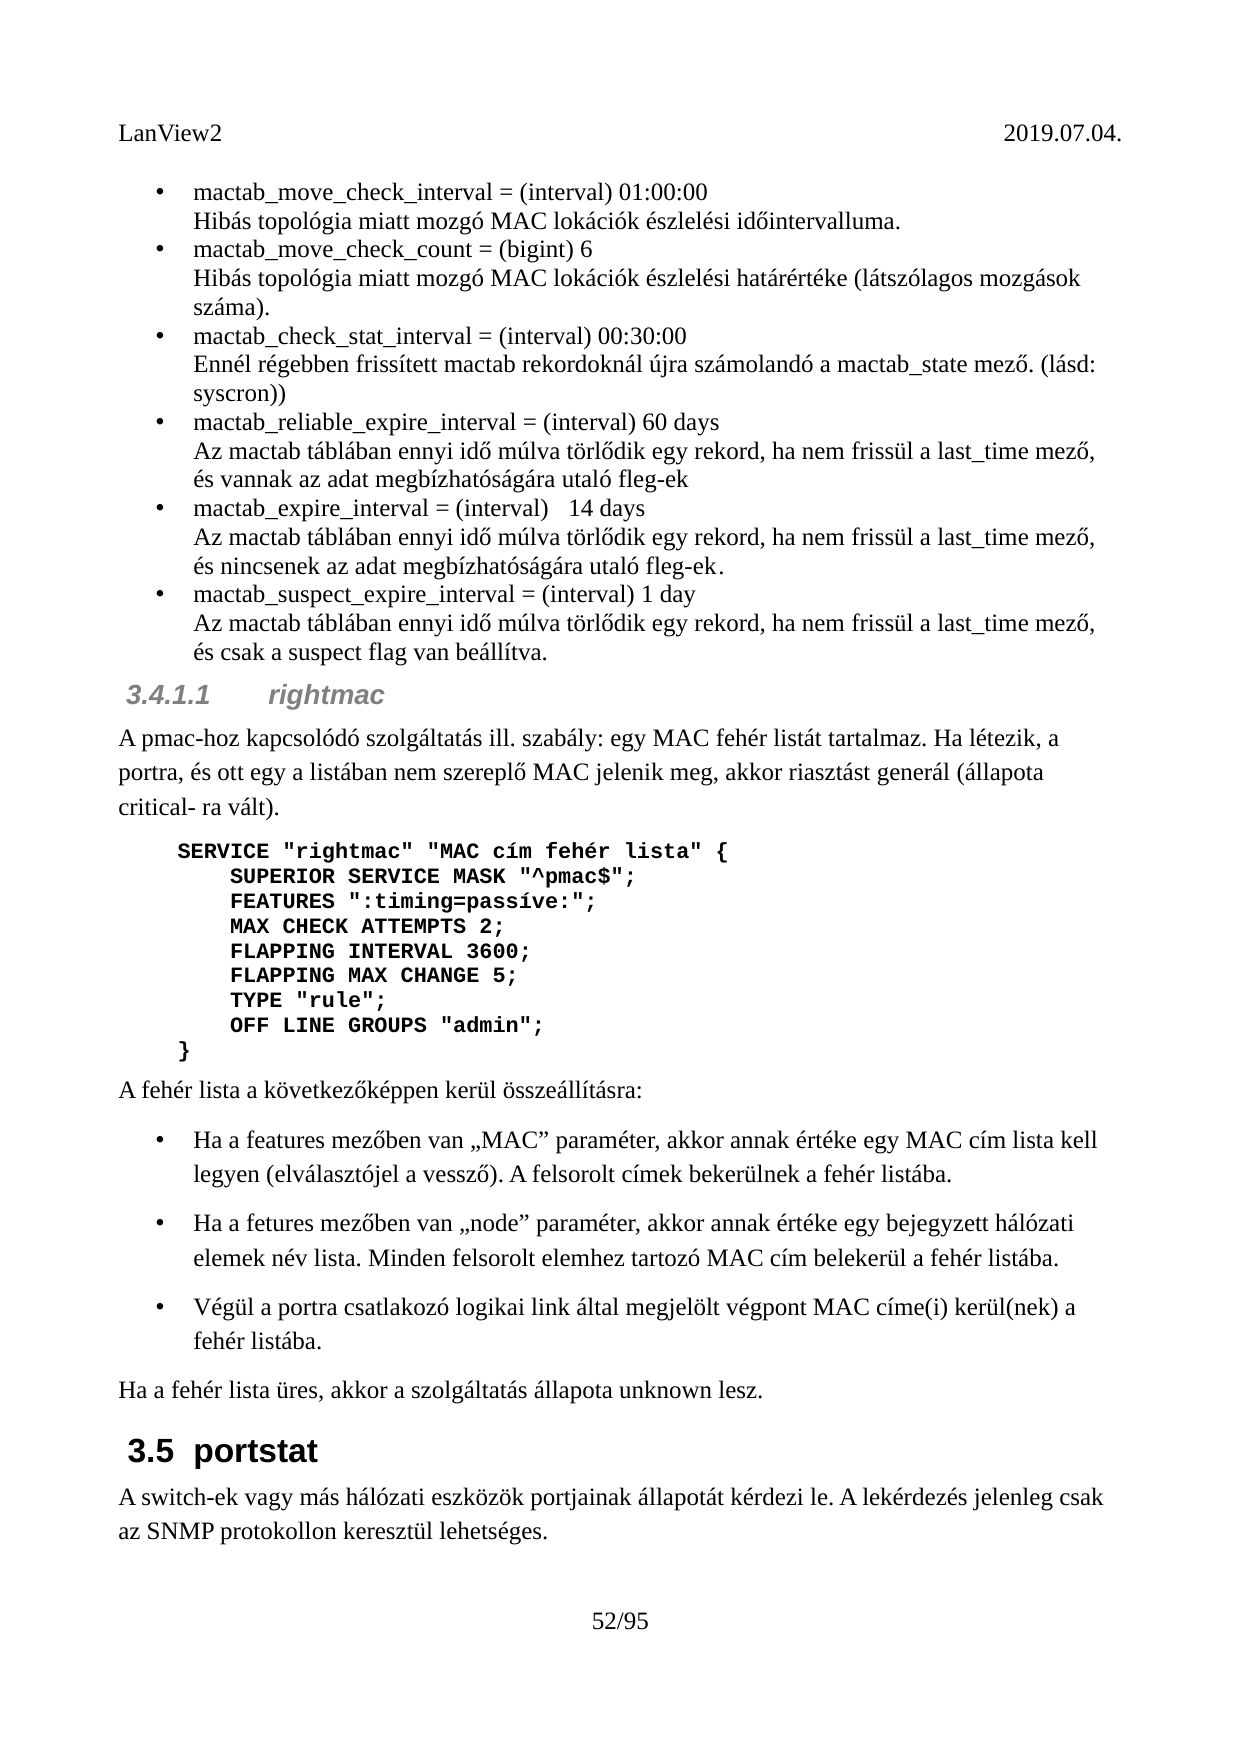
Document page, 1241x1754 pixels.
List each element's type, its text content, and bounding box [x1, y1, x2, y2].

list Végül a portra csatlakozó logikai link által megjelölt végpont MAC címe(i) kerül(nek) a fehér listába. [156, 1292, 1122, 1355]
list mactab_expire_interval = (interval) 14 days Az mactab táblában ennyi idő múlva törlődik egy rekord, ha nem frissül a last_time mező, és nincsenek az adat megbízhatóságára utaló fleg-ek . [156, 493, 1122, 579]
subtitle portstat [118, 1431, 1122, 1469]
text A fehér lista a következőképpen kerül összeállításra: [118, 1076, 1122, 1104]
subtitle rightmac [118, 678, 1122, 710]
text SERVICE "rightmac" "MAC cím fehér lista" { SUPERIOR SERVICE MASK "^pmac$"; FEATURES ":timing=passíve:"; MAX CHECK ATTEMPTS 2; FLAPPING INTERVAL 3600; FLAPPING MAX CHANGE 5; TYPE "rule"; OFF LINE GROUPS "admin"; } [177, 841, 1122, 1064]
list Ha a fetures mezőben van „node” paraméter, akkor annak értéke egy bejegyzett hálózati elemek név lista. Minden felsorolt elemhez tartozó MAC cím belekerül a fehér listába. [156, 1208, 1122, 1271]
list mactab_suspect_expire_interval = (interval) 1 day Az mactab táblában ennyi idő múlva törlődik egy rekord, ha nem frissül a last_time mező, és csak a suspect flag van beállítva. [156, 579, 1122, 666]
list mactab_move_check_interval = (interval) 01:00:00 Hibás topológia miatt mozgó MAC lokációk észlelési időintervalluma. [156, 177, 1122, 234]
text Ha a fehér lista üres, akkor a szolgáltatás állapota unknown lesz. [118, 1375, 1122, 1404]
list mactab_move_check_count = (bigint) 6 Hibás topológia miatt mozgó MAC lokációk észlelési határértéke (látszólagos mozgások száma). [156, 234, 1122, 321]
list Ha a features mezőben van „MAC” paraméter, akkor annak értéke egy MAC cím lista kell legyen (elválasztójel a vessző). A felsorolt címek bekerülnek a fehér listába. [156, 1125, 1122, 1188]
list mactab_check_stat_interval = (interval) 00:30:00 Ennél régebben frissített mactab rekordoknál újra számolandó a mactab_state mező. (lásd: syscron)) [156, 321, 1122, 407]
text A switch-ek vagy más hálózati eszközök portjainak állapotát kérdezi le. A lekérdezés jelenleg csak az SNMP protokollon keresztül lehetséges. [118, 1482, 1122, 1545]
list mactab_reliable_expire_interval = (interval) 60 days Az mactab táblában ennyi idő múlva törlődik egy rekord, ha nem frissül a last_time mező, és vannak az adat megbízhatóságára utaló fleg-ek [156, 407, 1122, 493]
text A pmac-hoz kapcsolódó szolgáltatás ill. szabály: egy MAC fehér listát tartalmaz. Ha létezik, a portra, és ott egy a listában nem szereplő MAC jelenik meg, akkor riasztást generál (állapota critical- ra vált). [118, 723, 1122, 820]
